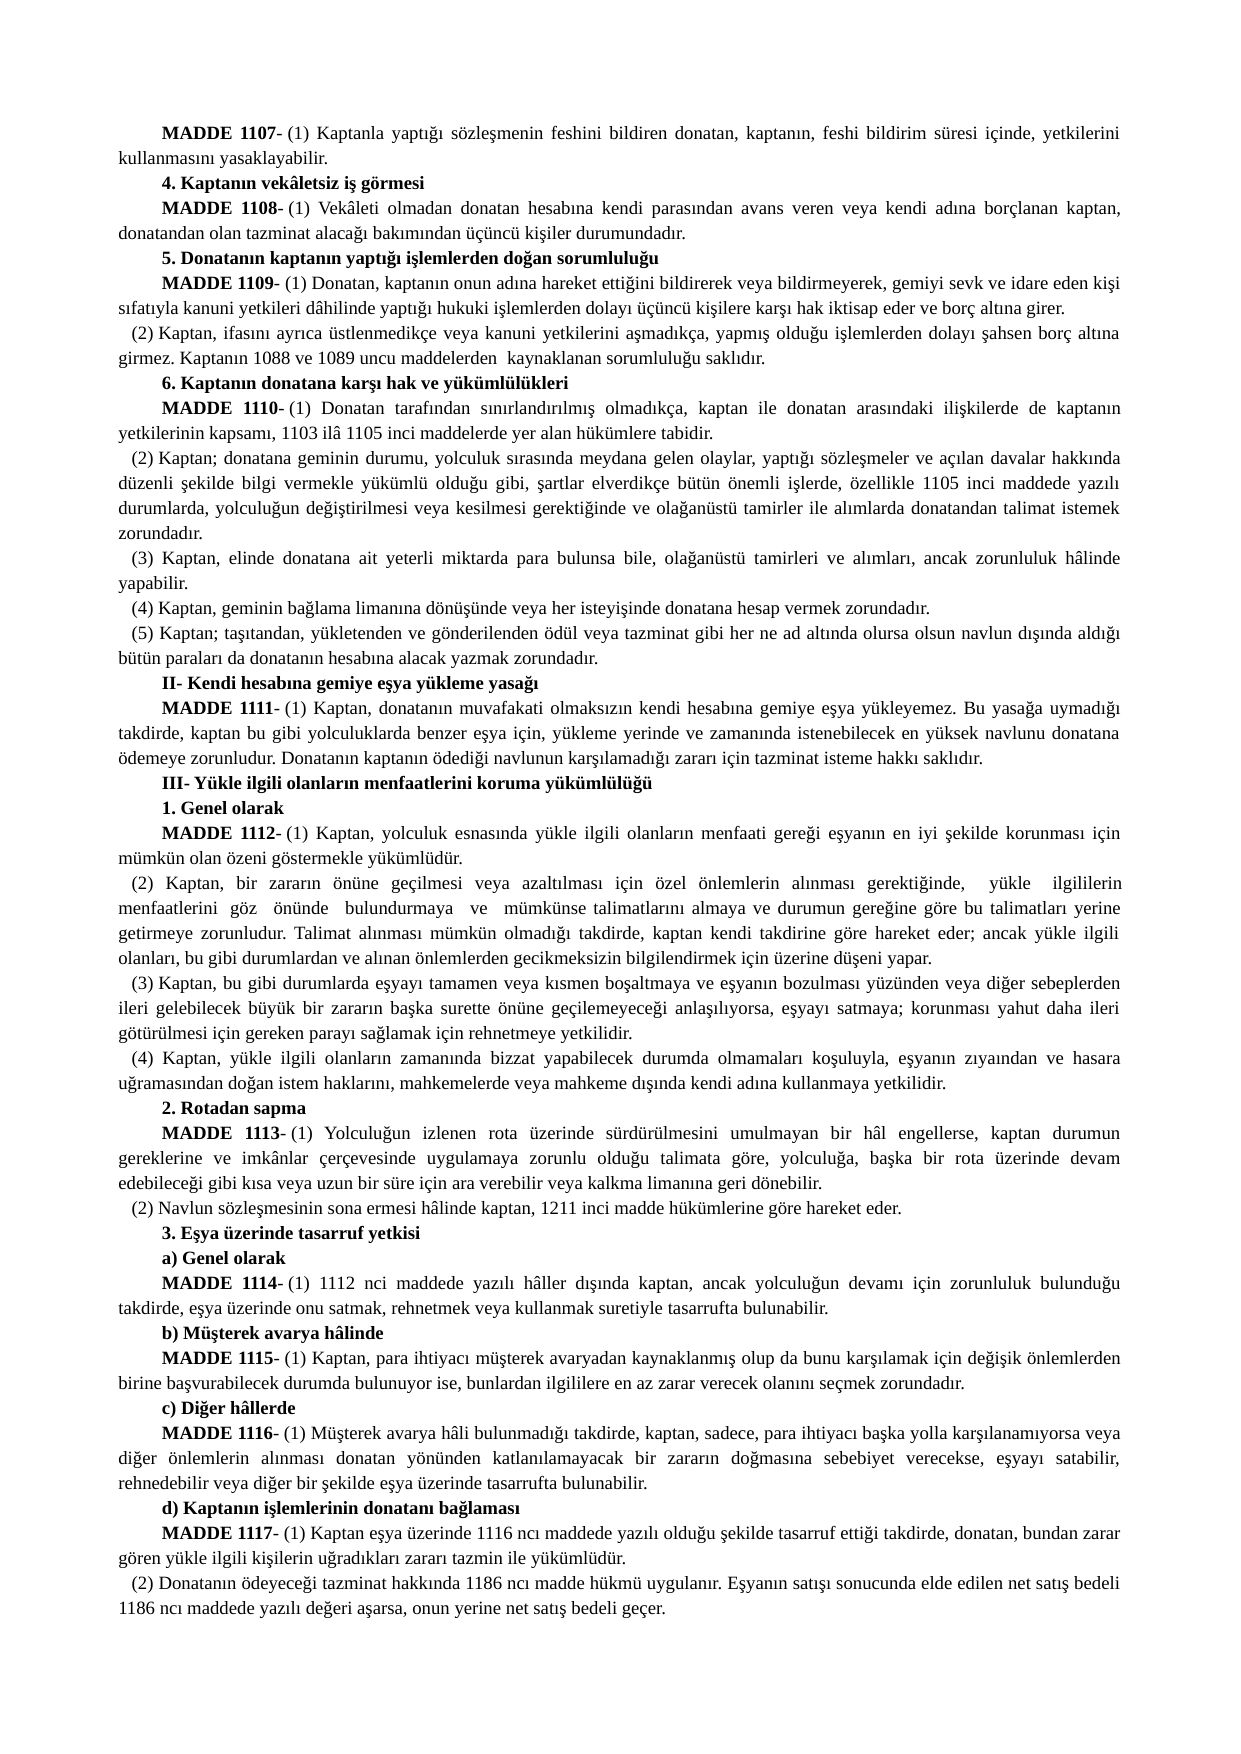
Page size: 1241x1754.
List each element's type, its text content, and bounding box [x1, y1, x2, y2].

text MADDE 1115- (1) Kaptan, para ihtiyacı müşterek avaryadan kaynaklanmış olup da bunu karşılamak için değişik önlemlerden birine başvurabilecek durumda bulunuyor ise, bunlardan ilgililere en az zarar verecek olanını seçmek zorundadır. [118, 1343, 1122, 1393]
text (4) Kaptan, yükle ilgili olanların zamanında bizzat yapabilecek durumda olmamaları koşuluyla, eşyanın zıyaından ve hasara uğramasından doğan istem haklarını, mahkemelerde veya mahkeme dışında kendi adına kullanmaya yetkilidir. [118, 1043, 1122, 1093]
text (2) Kaptan; donatana geminin durumu, yolculuk sırasında meydana gelen olaylar, yaptığı sözleşmeler ve açılan davalar hakkında düzenli şekilde bilgi vermekle yükümlü olduğu gibi, şartlar elverdikçe bütün önemli işlerde, özellikle 1105 inci maddede yazılı durumlarda, yolculuğun değiştirilmesi veya kesilmesi gerektiğinde ve olağanüstü tamirler ile alımlarda donatandan talimat istemek zorundadır. [118, 443, 1122, 543]
text 3. Eşya üzerinde tasarruf yetkisi [118, 1218, 1122, 1243]
text (2) Kaptan, bir zararın önüne geçilmesi veya azaltılması için özel önlemlerin alınması gerektiğinde, yükle ilgililerin menfaatlerini göz önünde bulundurmaya ve mümkünse talimatlarını almaya ve durumun gereğine göre bu talimatları yerine getirmeye zorunludur. Talimat alınması mümkün olmadığı takdirde, kaptan kendi takdirine göre hareket eder; ancak yükle ilgili olanları, bu gibi durumlardan ve alınan önlemlerden gecikmeksizin bilgilendirmek için üzerine düşeni yapar. [118, 868, 1122, 968]
text MADDE 1108- (1) Vekâleti olmadan donatan hesabına kendi parasından avans veren veya kendi adına borçlanan kaptan, donatandan olan tazminat alacağı bakımından üçüncü kişiler durumundadır. [118, 193, 1122, 243]
text MADDE 1112- (1) Kaptan, yolculuk esnasında yükle ilgili olanların menfaati gereği eşyanın en iyi şekilde korunması için mümkün olan özeni göstermekle yükümlüdür. [118, 818, 1122, 868]
text MADDE 1111- (1) Kaptan, donatanın muvafakati olmaksızın kendi hesabına gemiye eşya yükleyemez. Bu yasağa uymadığı takdirde, kaptan bu gibi yolculuklarda benzer eşya için, yükleme yerinde ve zamanında istenebilecek en yüksek navlunu donatana ödemeye zorunludur. Donatanın kaptanın ödediği navlunun karşılamadığı zararı için tazminat isteme hakkı saklıdır. [118, 693, 1122, 768]
text 4. Kaptanın vekâletsiz iş görmesi [118, 168, 1122, 193]
text MADDE 1110- (1) Donatan tarafından sınırlandırılmış olmadıkça, kaptan ile donatan arasındaki ilişkilerde de kaptanın yetkilerinin kapsamı, 1103 ilâ 1105 inci maddelerde yer alan hükümlere tabidir. [118, 393, 1122, 443]
text MADDE 1116- (1) Müşterek avarya hâli bulunmadığı takdirde, kaptan, sadece, para ihtiyacı başka yolla karşılanamıyorsa veya diğer önlemlerin alınması donatan yönünden katlanılamayacak bir zararın doğmasına sebebiyet verecekse, eşyayı satabilir, rehnedebilir veya diğer bir şekilde eşya üzerinde tasarrufta bulunabilir. [118, 1418, 1122, 1493]
text (3) Kaptan, elinde donatana ait yeterli miktarda para bulunsa bile, olağanüstü tamirleri ve alımları, ancak zorunluluk hâlinde yapabilir. [118, 543, 1122, 593]
text d) Kaptanın işlemlerinin donatanı bağlaması [118, 1493, 1122, 1518]
text 1. Genel olarak [118, 793, 1122, 818]
text c) Diğer hâllerde [118, 1393, 1122, 1418]
text MADDE 1107- (1) Kaptanla yaptığı sözleşmenin feshini bildiren donatan, kaptanın, feshi bildirim süresi içinde, yetkilerini kullanmasını yasaklayabilir. [118, 118, 1122, 168]
text 5. Donatanın kaptanın yaptığı işlemlerden doğan sorumluluğu [118, 243, 1122, 268]
text 2. Rotadan sapma [118, 1093, 1122, 1118]
text (2) Kaptan, ifasını ayrıca üstlenmedikçe veya kanuni yetkilerini aşmadıkça, yapmış olduğu işlemlerden dolayı şahsen borç altına girmez. Kaptanın 1088 ve 1089 uncu maddelerden kaynaklanan sorumluluğu saklıdır. [118, 318, 1122, 368]
text b) Müşterek avarya hâlinde [118, 1318, 1122, 1343]
text MADDE 1117- (1) Kaptan eşya üzerinde 1116 ncı maddede yazılı olduğu şekilde tasarruf ettiği takdirde, donatan, bundan zarar gören yükle ilgili kişilerin uğradıkları zararı tazmin ile yükümlüdür. [118, 1518, 1122, 1568]
text a) Genel olarak [118, 1243, 1122, 1268]
text (2) Donatanın ödeyeceği tazminat hakkında 1186 ncı madde hükmü uygulanır. Eşyanın satışı sonucunda elde edilen net satış bedeli 1186 ncı maddede yazılı değeri aşarsa, onun yerine net satış bedeli geçer. [118, 1568, 1122, 1618]
text MADDE 1109- (1) Donatan, kaptanın onun adına hareket ettiğini bildirerek veya bildirmeyerek, gemiyi sevk ve idare eden kişi sıfatıyla kanuni yetkileri dâhilinde yaptığı hukuki işlemlerden dolayı üçüncü kişilere karşı hak iktisap eder ve borç altına girer. [118, 268, 1122, 318]
text (5) Kaptan; taşıtandan, yükletenden ve gönderilenden ödül veya tazminat gibi her ne ad altında olursa olsun navlun dışında aldığı bütün paraları da donatanın hesabına alacak yazmak zorundadır. [118, 618, 1122, 668]
text MADDE 1113- (1) Yolculuğun izlenen rota üzerinde sürdürülmesini umulmayan bir hâl engellerse, kaptan durumun gereklerine ve imkânlar çerçevesinde uygulamaya zorunlu olduğu talimata göre, yolculuğa, başka bir rota üzerinde devam edebileceği gibi kısa veya uzun bir süre için ara verebilir veya kalkma limanına geri dönebilir. [118, 1118, 1122, 1193]
text (4) Kaptan, geminin bağlama limanına dönüşünde veya her isteyişinde donatana hesap vermek zorundadır. [118, 593, 1122, 618]
text (3) Kaptan, bu gibi durumlarda eşyayı tamamen veya kısmen boşaltmaya ve eşyanın bozulması yüzünden veya diğer sebeplerden ileri gelebilecek büyük bir zararın başka surette önüne geçilemeyeceği anlaşılıyorsa, eşyayı satmaya; korunması yahut daha ileri götürülmesi için gereken parayı sağlamak için rehnetmeye yetkilidir. [118, 968, 1122, 1043]
text III- Yükle ilgili olanların menfaatlerini koruma yükümlülüğü [118, 768, 1122, 793]
text 6. Kaptanın donatana karşı hak ve yükümlülükleri [118, 368, 1122, 393]
text II- Kendi hesabına gemiye eşya yükleme yasağı [118, 668, 1122, 693]
text (2) Navlun sözleşmesinin sona ermesi hâlinde kaptan, 1211 inci madde hükümlerine göre hareket eder. [118, 1193, 1122, 1218]
text MADDE 1114- (1) 1112 nci maddede yazılı hâller dışında kaptan, ancak yolculuğun devamı için zorunluluk bulunduğu takdirde, eşya üzerinde onu satmak, rehnetmek veya kullanmak suretiyle tasarrufta bulunabilir. [118, 1268, 1122, 1318]
